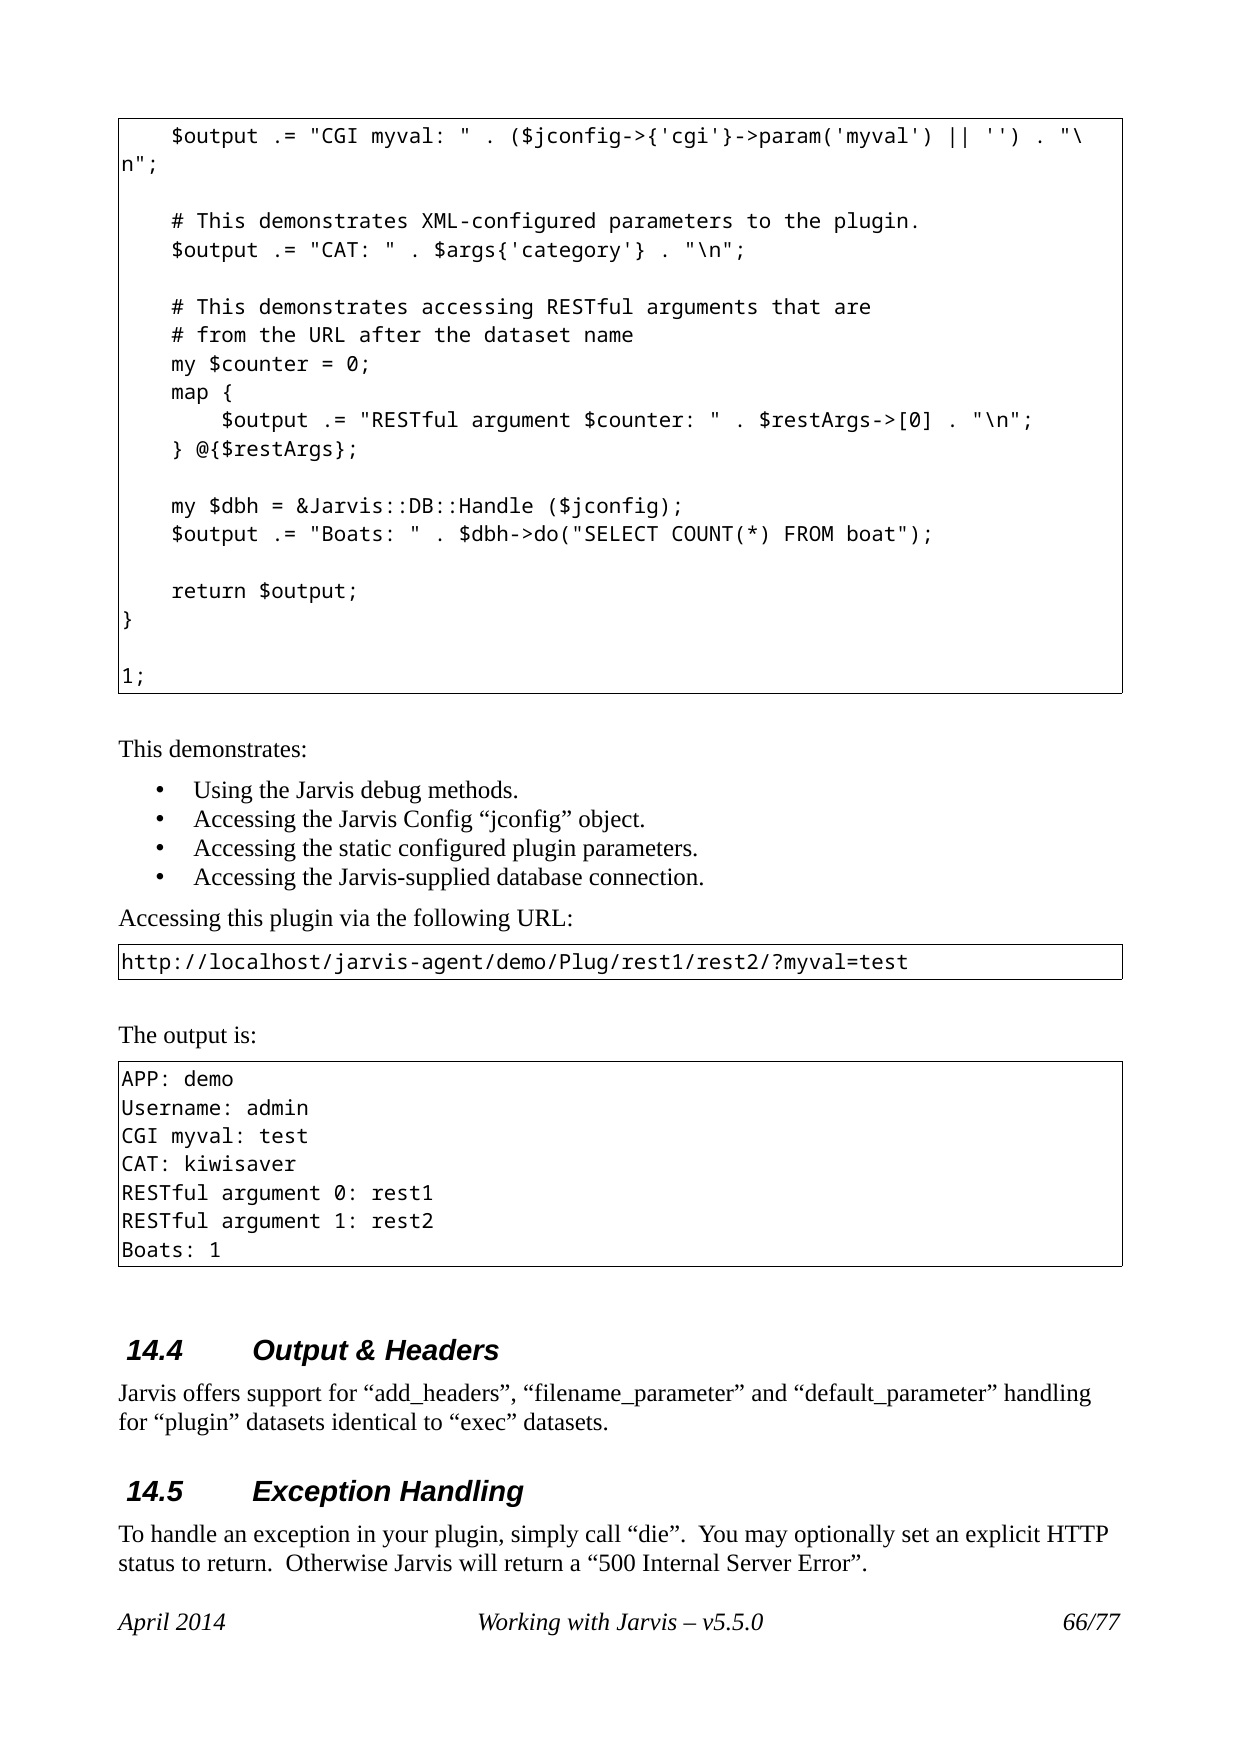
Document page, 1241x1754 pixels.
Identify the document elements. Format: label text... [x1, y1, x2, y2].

text Username: admin [119, 1089, 1122, 1118]
text To handle an exception in your plugin, simply call “die”. You may optionally set an explicit HTTP status to return. Otherwise Jarvis will return a “500 Internal Server Error”. [118, 1519, 1122, 1577]
list Using the Jarvis debug methods. [156, 775, 1122, 804]
text } [119, 602, 1122, 633]
text map { [119, 374, 1122, 402]
text APP: demo [119, 1062, 1122, 1089]
text } @{$restArgs}; [119, 431, 1122, 462]
text RESTful argument 1: rest2 [119, 1203, 1122, 1232]
text $output .= "RESTful argument $counter: " . $restArgs->[0] . "\n"; [119, 402, 1122, 431]
text $output .= "Boats: " . $dbh->do("SELECT COUNT(*) FROM boat"); [119, 516, 1122, 548]
list Accessing the Jarvis Config “jconfig” object. [156, 804, 1122, 833]
text my $counter = 0; [119, 346, 1122, 374]
text Accessing this plugin via the following URL: [118, 903, 1122, 932]
list Accessing the Jarvis-supplied database connection. [156, 862, 1122, 890]
text return $output; [119, 573, 1122, 602]
text my $dbh = &Jarvis::DB::Handle ($jconfig); [119, 488, 1122, 516]
text # This demonstrates accessing RESTful arguments that are [119, 289, 1122, 317]
text This demonstrates: [118, 734, 1122, 763]
text The output is: [118, 1020, 1122, 1049]
text Jarvis offers support for “add_headers”, “filename_parameter” and “default_parameter” handling for “plugin” datasets identical to “exec” datasets. [118, 1378, 1122, 1436]
text CAT: kiwisaver [119, 1146, 1122, 1175]
text $output .= "CAT: " . $args{'category'} . "\n"; [119, 232, 1122, 263]
list Accessing the static configured plugin parameters. [156, 833, 1122, 862]
text 1; [119, 658, 1122, 693]
text RESTful argument 0: rest1 [119, 1175, 1122, 1203]
subtitle Exception Handling [118, 1473, 1122, 1507]
text $output .= "CGI myval: " . ($jconfig->{'cgi'}->param('myval') || '') . "\n"; [119, 119, 1122, 178]
text # from the URL after the dataset name [119, 317, 1122, 346]
subtitle Output & Headers [118, 1332, 1122, 1366]
text # This demonstrates XML-configured parameters to the plugin. [119, 203, 1122, 232]
text Boats: 1 [119, 1232, 1122, 1266]
text CGI myval: test [119, 1118, 1122, 1146]
text http://localhost/jarvis-agent/demo/Plug/rest1/rest2/?myval=test [119, 945, 1122, 979]
